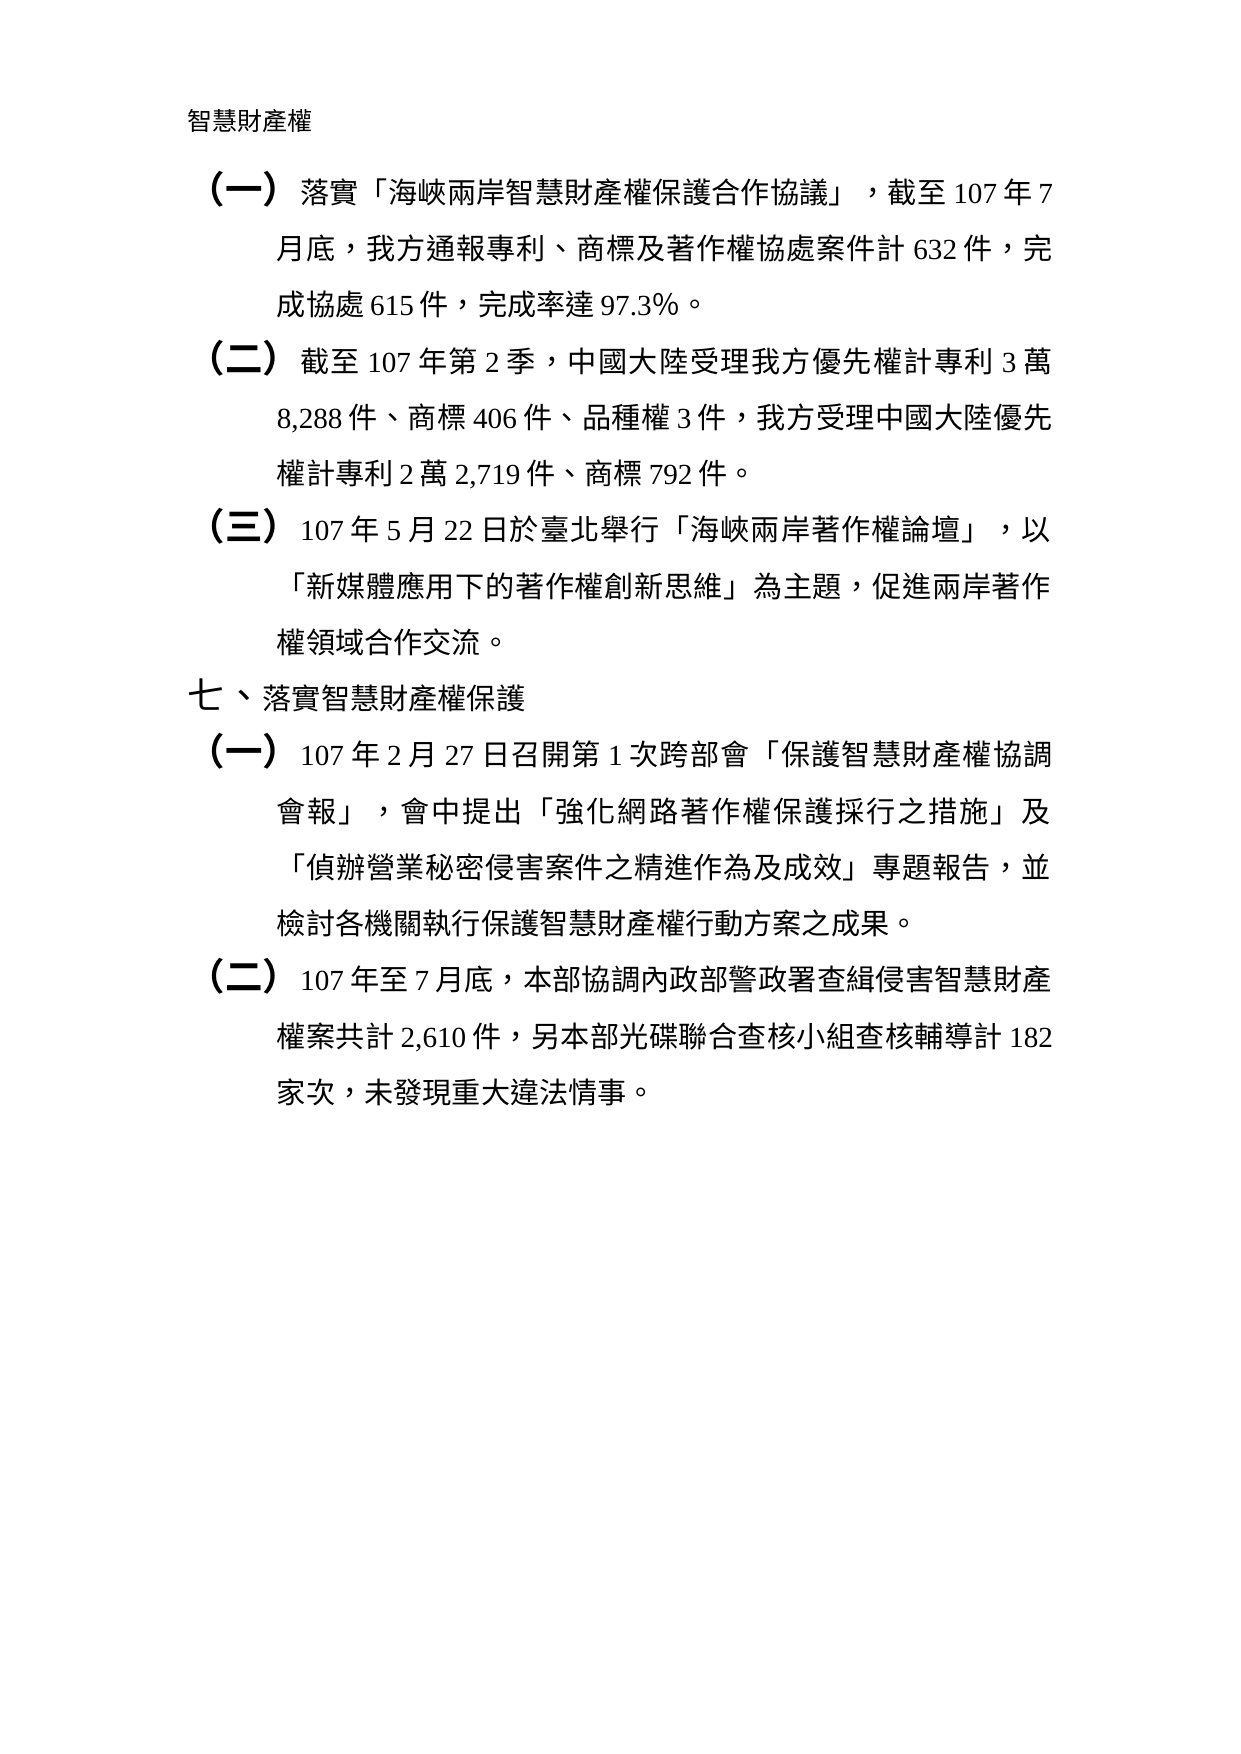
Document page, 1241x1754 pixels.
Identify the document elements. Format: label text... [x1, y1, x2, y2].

list 107年5月22日於臺北舉行「海峽兩岸著作權論壇」，以「新媒體應用下的著作權創新思維」為主題，促進兩岸著作權領域合作交流。 [187, 496, 1053, 664]
list 107年2月27日召開第1次跨部會「保護智慧財產權協調會報」，會中提出「強化網路著作權保護採行之措施」及「偵辦營業秘密侵害案件之精進作為及成效」專題報告，並檢討各機關執行保護智慧財產權行動方案之成果。 [187, 721, 1053, 946]
list 落實智慧財產權保護 [187, 664, 1053, 721]
list 落實「海峽兩岸智慧財產權保護合作協議」，截至107年7月底，我方通報專利、商標及著作權協處案件計632件，完成協處615件，完成率達97.3％。 [187, 158, 1053, 327]
list 截至107年第2季，中國大陸受理我方優先權計專利3萬8,288件、商標406件、品種權3件，我方受理中國大陸優先權計專利2萬2,719件、商標792件。 [187, 327, 1053, 496]
list 107年至7月底，本部協調內政部警政署查緝侵害智慧財產權案共計2,610件，另本部光碟聯合查核小組查核輔導計182家次，未發現重大違法情事。 [187, 946, 1053, 1114]
